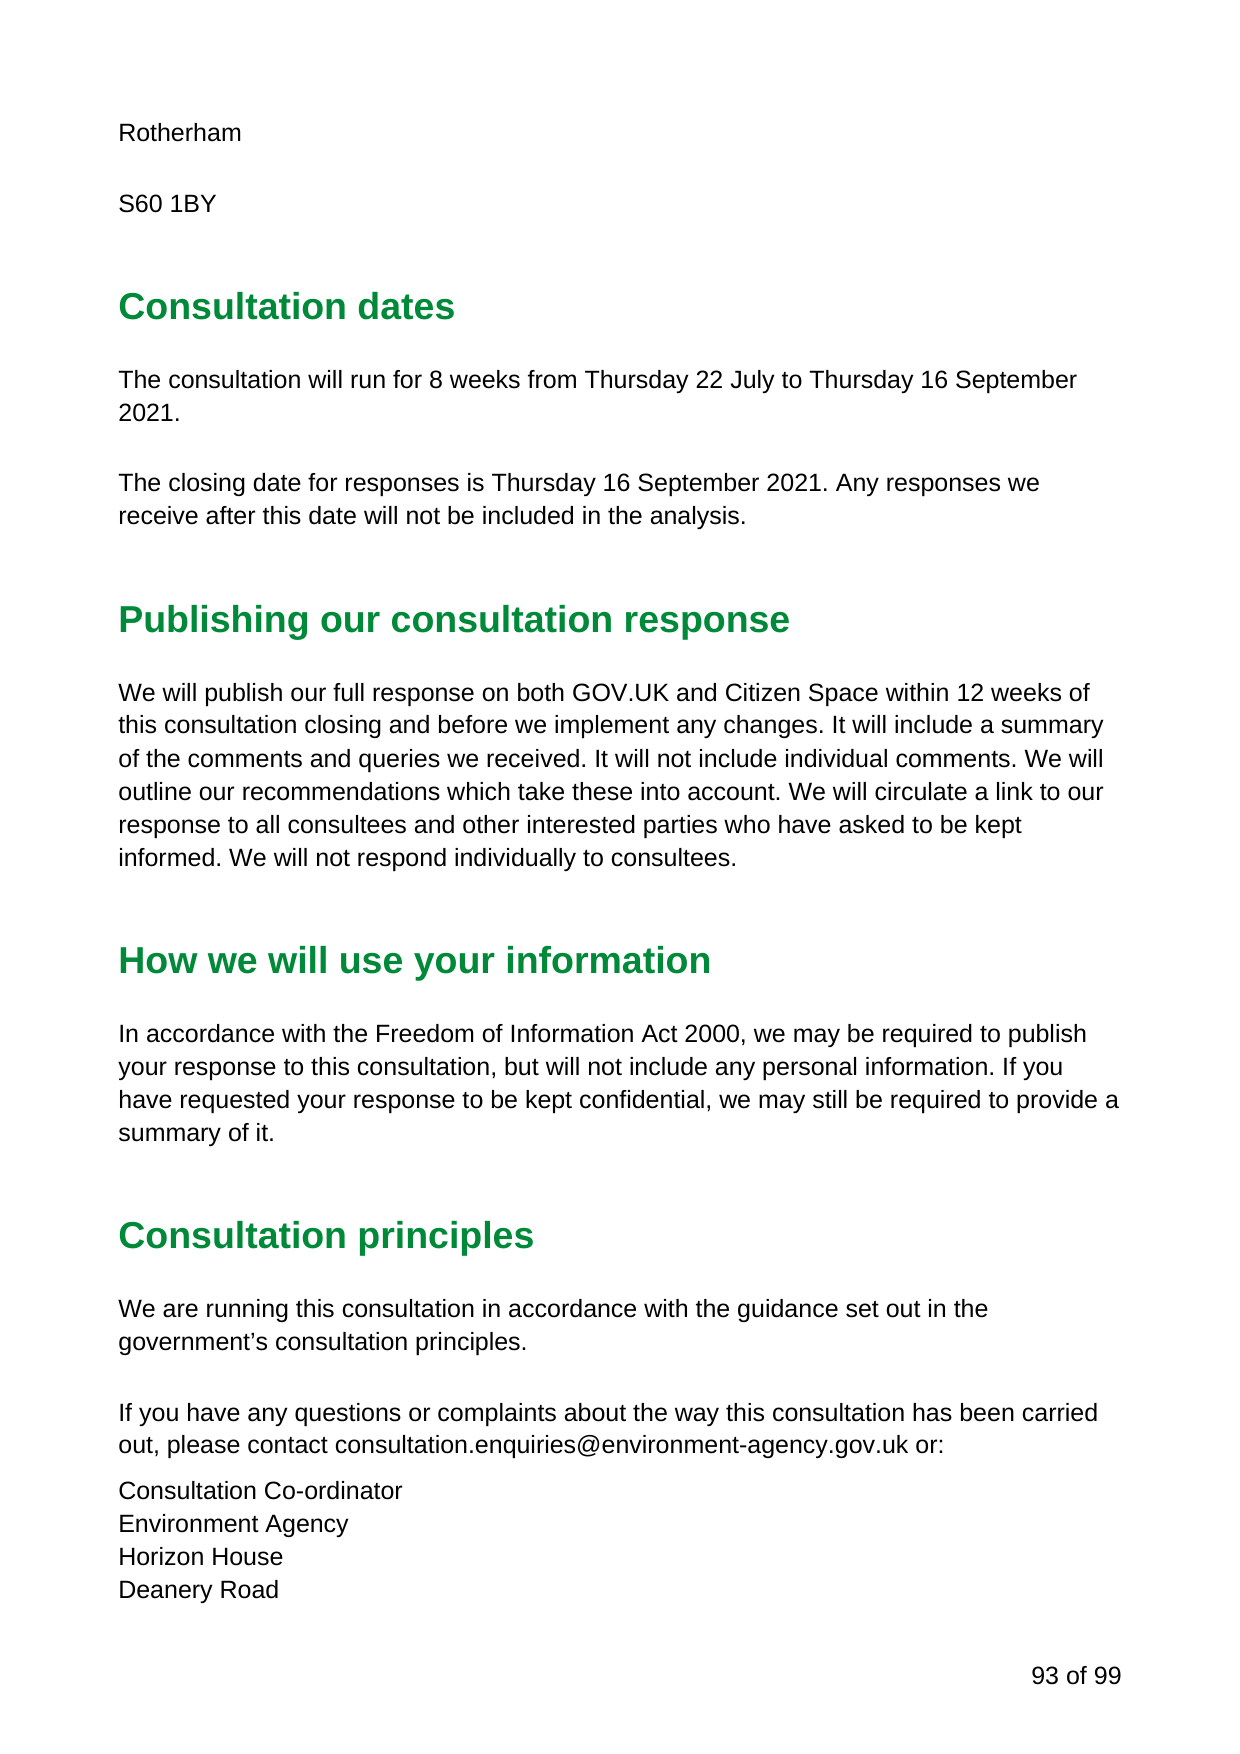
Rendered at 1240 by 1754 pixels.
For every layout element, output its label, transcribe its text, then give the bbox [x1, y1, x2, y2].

subtitle Publishing our consultation response [118, 597, 1121, 640]
text S60 1BY [118, 189, 1121, 217]
text Horizon House [118, 1542, 1121, 1571]
text We are running this consultation in accordance with the guidance set out in the government’s consultation principles. [118, 1294, 1121, 1356]
text Deanery Road [118, 1575, 1121, 1604]
text If you have any questions or complaints about the way this consultation has been carried out, please contact consultation.enquiries@environment-agency.gov.uk or: [118, 1397, 1121, 1459]
text Environment Agency [118, 1509, 1121, 1538]
text The closing date for responses is Thursday 16 September 2021. Any responses we receive after this date will not be included in the analysis. [118, 468, 1121, 530]
text The consultation will run for 8 weeks from Thursday 22 July to Thursday 16 September 2021. [118, 365, 1121, 427]
text We will publish our full response on both GOV.UK and Citizen Space within 12 weeks of this consultation closing and before we implement any changes. It will include a summary of the comments and queries we received. It will not include individual comments. We will outline our recommendations which take these into account. We will circulate a link to our response to all consultees and other interested parties who have asked to be kept informed. We will not respond individually to consultees. [118, 677, 1121, 871]
text Rotherham [118, 118, 1121, 147]
text Consultation Co-ordinator [118, 1476, 1121, 1505]
subtitle Consultation dates [118, 284, 1121, 327]
text In accordance with the Freedom of Information Act 2000, we may be required to publish your response to this consultation, but will not include any personal information. If you have requested your response to be kept confidential, we may still be required to provide a summary of it. [118, 1019, 1121, 1147]
subtitle Consultation principles [118, 1213, 1121, 1256]
subtitle How we will use your information [118, 938, 1121, 981]
